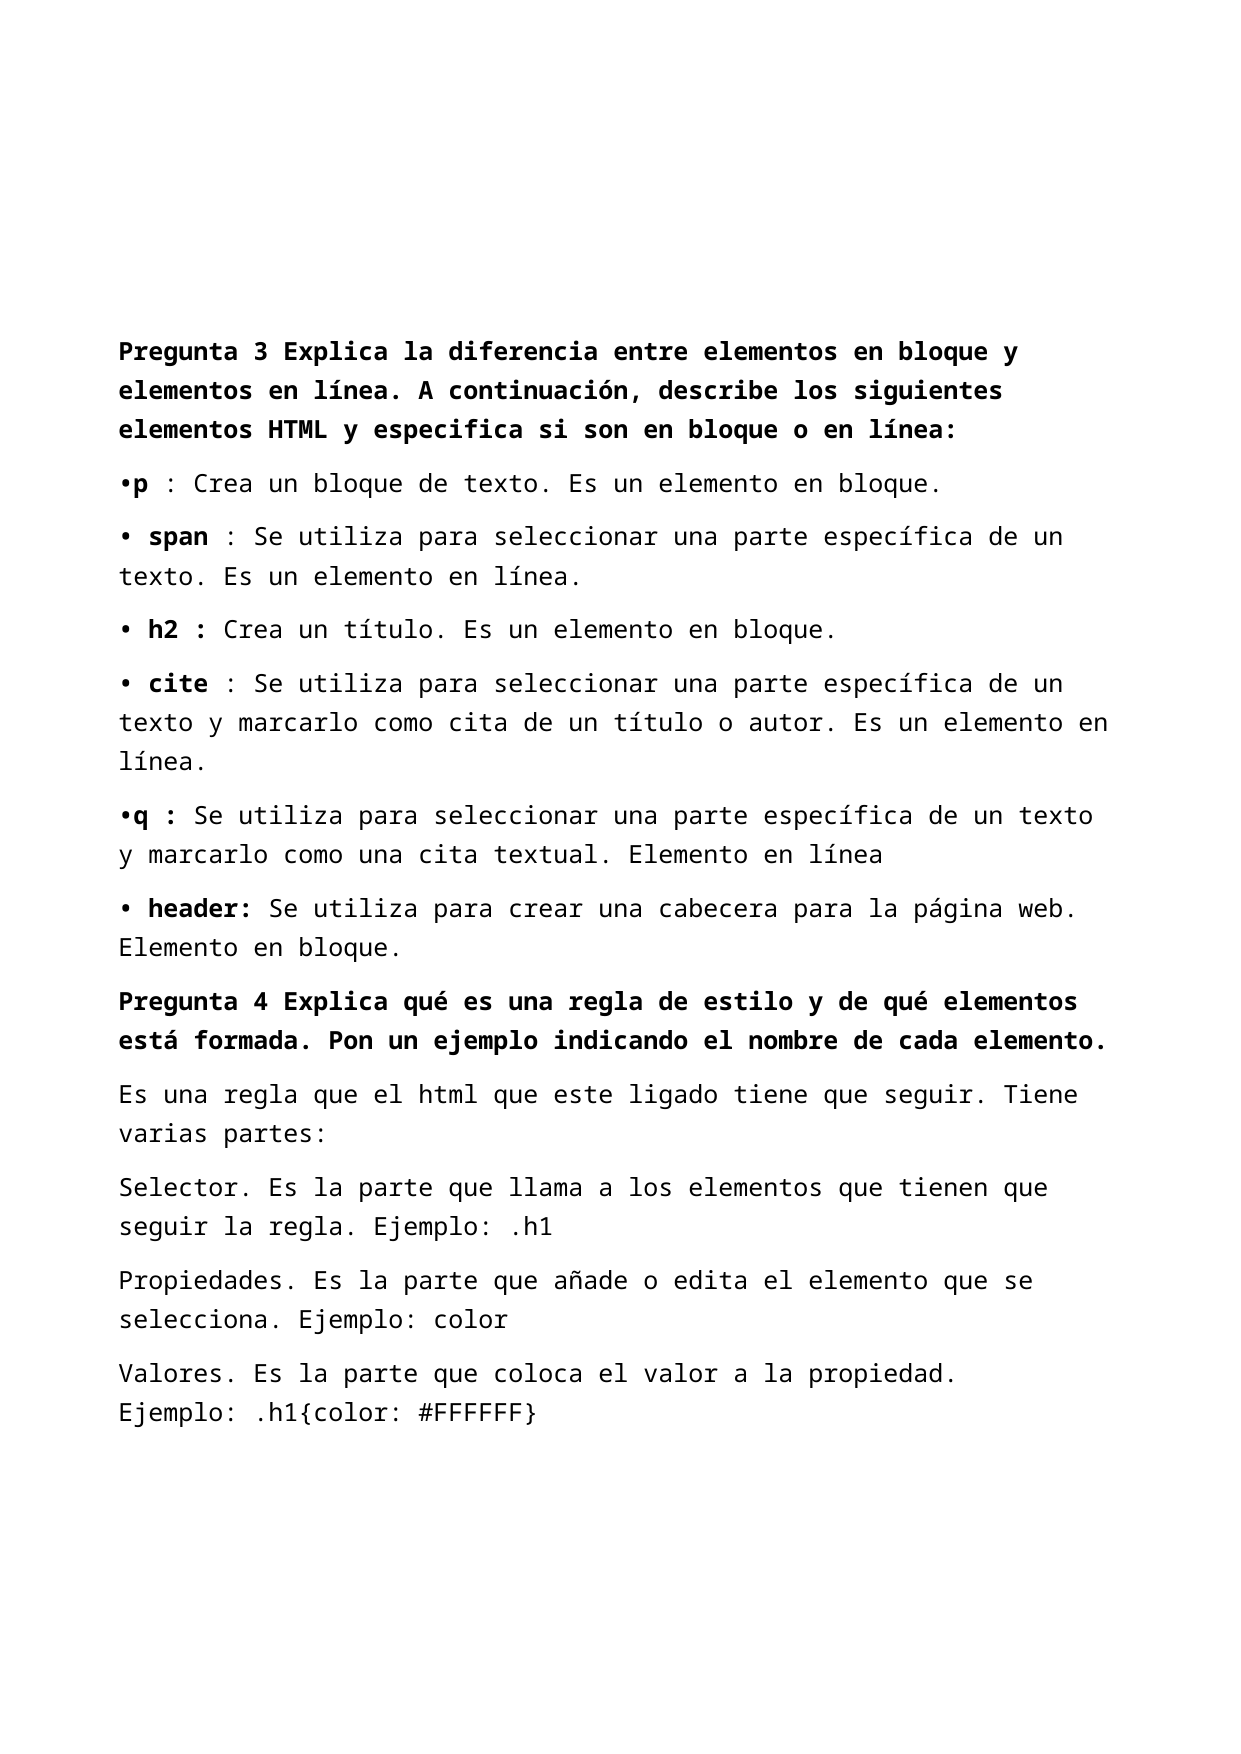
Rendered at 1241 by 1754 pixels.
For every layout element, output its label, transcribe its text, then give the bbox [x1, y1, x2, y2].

text Pregunta 4 Explica qué es una regla de estilo y de qué elementos está formada. Pon un ejemplo indicando el nombre de cada elemento. [118, 983, 1122, 1057]
text •q : Se utiliza para seleccionar una parte específica de un texto y marcarlo como una cita textual. Elemento en línea [118, 798, 1122, 871]
text Pregunta 3 Explica la diferencia entre elementos en bloque y elementos en línea. A continuación, describe los siguientes elementos HTML y especifica si son en bloque o en línea: [118, 333, 1122, 446]
text Es una regla que el html que este ligado tiene que seguir. Tiene varias partes: [118, 1076, 1122, 1150]
text • cite : Se utiliza para seleccionar una parte específica de un texto y marcarlo como cita de un título o autor. Es un elemento en línea. [118, 666, 1122, 778]
text Propiedades. Es la parte que añade o edita el elemento que se selecciona. Ejemplo: color [118, 1262, 1122, 1336]
text • h2 : Crea un título. Es un elemento en bloque. [118, 612, 1122, 646]
text •p : Crea un bloque de texto. Es un elemento en bloque. [118, 465, 1122, 499]
text Valores. Es la parte que coloca el valor a la propiedad. Ejemplo: .h1{color: #FFFFFF} [118, 1355, 1122, 1428]
text • header: Se utiliza para crear una cabecera para la página web. Elemento en bloque. [118, 891, 1122, 964]
text • span : Se utiliza para seleccionar una parte específica de un texto. Es un elemento en línea. [118, 519, 1122, 592]
text Selector. Es la parte que llama a los elementos que tienen que seguir la regla. Ejemplo: .h1 [118, 1169, 1122, 1243]
